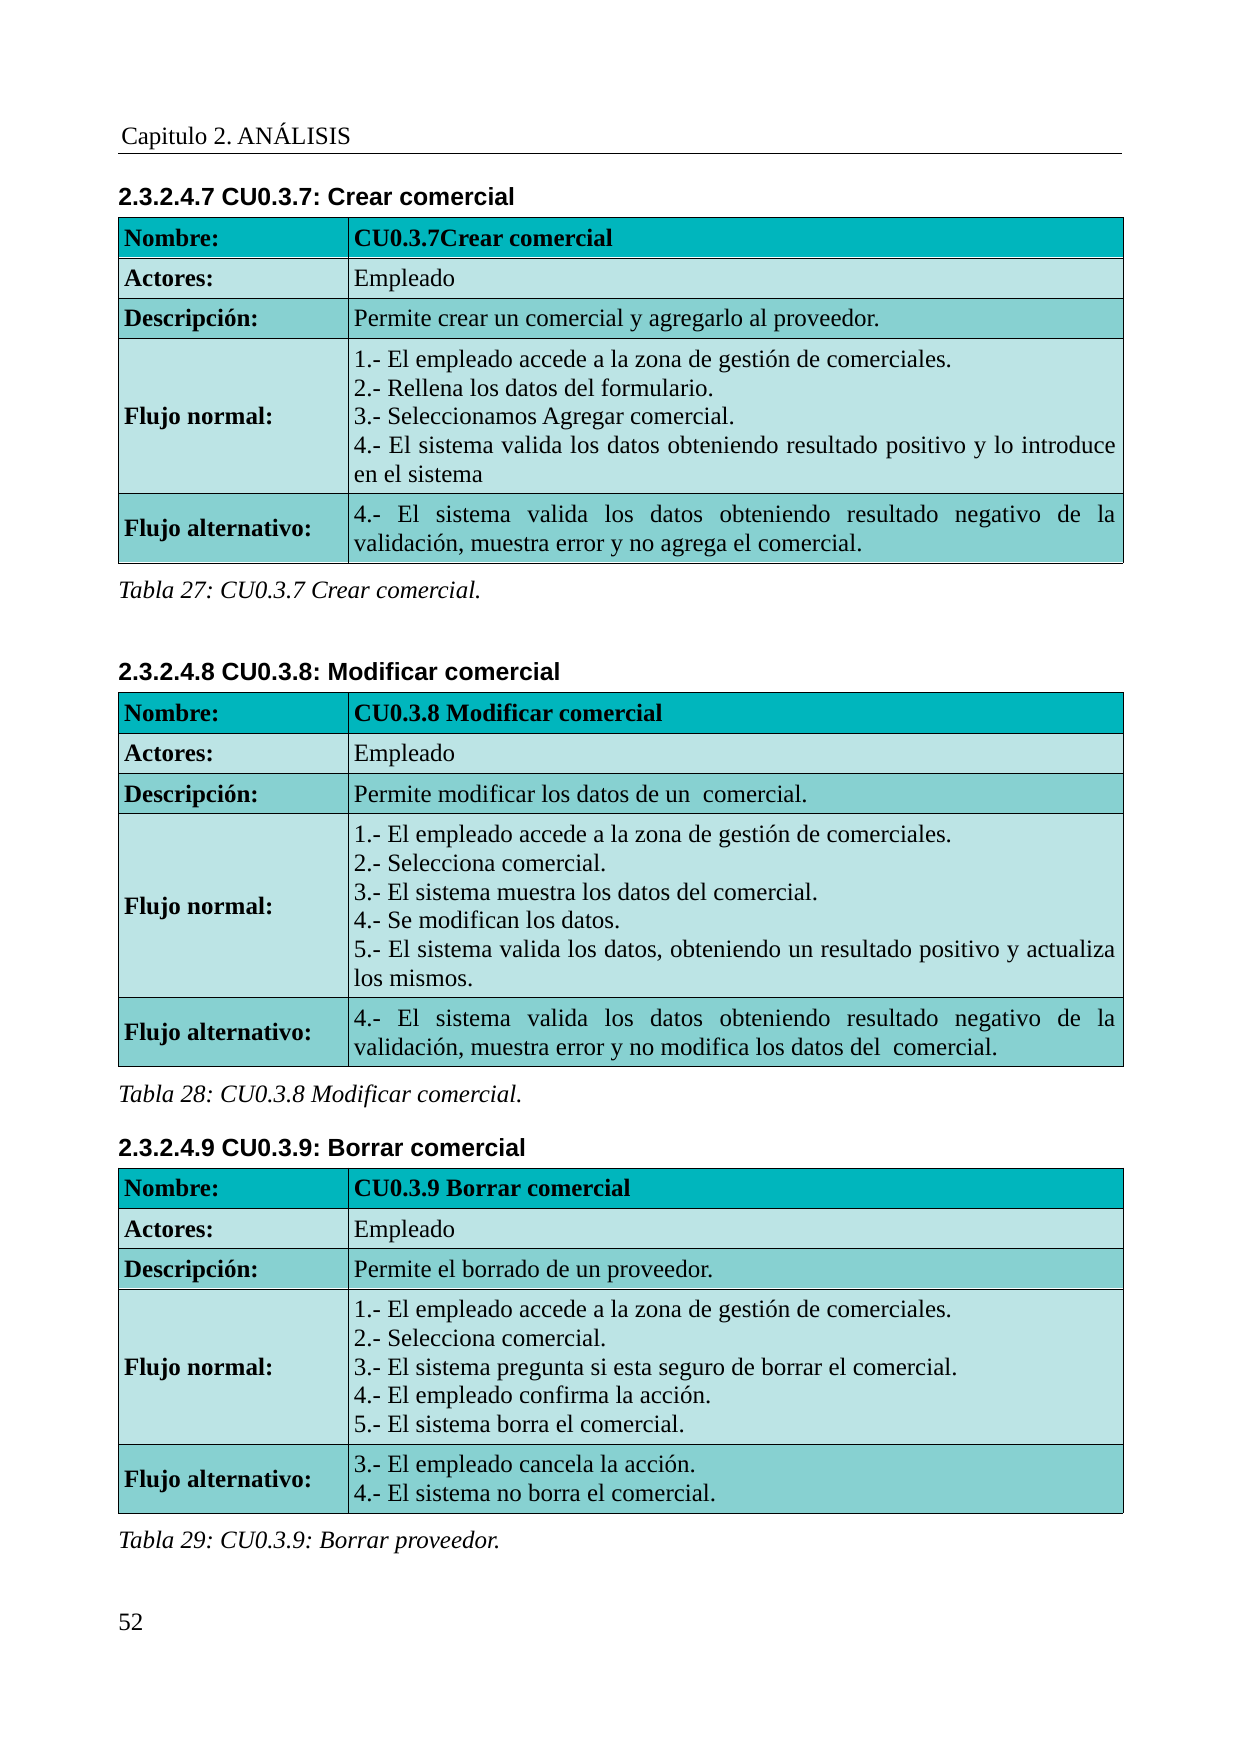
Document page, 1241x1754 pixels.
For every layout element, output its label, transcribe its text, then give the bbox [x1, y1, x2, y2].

table_header CU0.3.8 Modificar comercial [349, 693, 1123, 733]
table_cell Permite modificar los datos de un comercial. [349, 774, 1123, 813]
table_cell 3.- El empleado cancela la acción. 4.- El sistema no borra el comercial. [349, 1445, 1123, 1513]
table_cell Empleado [349, 1209, 1123, 1248]
table_cell Actores: [119, 1209, 348, 1248]
table_cell Flujo normal: [119, 1290, 348, 1444]
text Tabla 29: CU0.3.9: Borrar proveedor. [118, 1525, 1122, 1554]
table_cell 1.- El empleado accede a la zona de gestión de comerciales. 2.- Selecciona comercial. 3.- El sistema muestra los datos del comercial. 4.- Se modifican los datos. 5.- El sistema valida los datos, obteniendo un resultado positivo y actualiza los mismos. [349, 814, 1123, 997]
table_cell Permite el borrado de un proveedor. [349, 1249, 1123, 1288]
subtitle 2.3.2.4.9 CU0.3.9: Borrar comercial [118, 1133, 1122, 1161]
table_cell Descripción: [119, 774, 348, 813]
table_header Nombre: [119, 218, 348, 257]
table_cell 4.- El sistema valida los datos obteniendo resultado negativo de la validación, muestra error y no modifica los datos del comercial. [349, 998, 1123, 1066]
table_cell 1.- El empleado accede a la zona de gestión de comerciales. 2.- Rellena los datos del formulario. 3.- Seleccionamos Agregar comercial. 4.- El sistema valida los datos obteniendo resultado positivo y lo introduce en el sistema [349, 339, 1123, 493]
table_cell Descripción: [119, 1249, 348, 1288]
text Tabla 28: CU0.3.8 Modificar comercial. [118, 1079, 1122, 1108]
subtitle 2.3.2.4.8 CU0.3.8: Modificar comercial [118, 657, 1122, 686]
text Tabla 27: CU0.3.7 Crear comercial. [118, 575, 1122, 604]
table_cell Flujo normal: [119, 814, 348, 997]
table_cell Flujo alternativo: [119, 494, 348, 562]
table_cell Descripción: [119, 299, 348, 338]
table_header Nombre: [119, 1169, 348, 1208]
table_cell Empleado [349, 259, 1123, 298]
table_cell Actores: [119, 734, 348, 773]
table_cell 4.- El sistema valida los datos obteniendo resultado negativo de la validación, muestra error y no agrega el comercial. [349, 494, 1123, 562]
table_cell Flujo normal: [119, 339, 348, 493]
table_header CU0.3.9 Borrar comercial [349, 1169, 1123, 1208]
subtitle 2.3.2.4.7 CU0.3.7: Crear comercial [118, 182, 1122, 211]
table_header CU0.3.7Crear comercial [349, 218, 1123, 257]
table_cell Flujo alternativo: [119, 1445, 348, 1513]
table_cell 1.- El empleado accede a la zona de gestión de comerciales. 2.- Selecciona comercial. 3.- El sistema pregunta si esta seguro de borrar el comercial. 4.- El empleado confirma la acción. 5.- El sistema borra el comercial. [349, 1290, 1123, 1444]
table_cell Permite crear un comercial y agregarlo al proveedor. [349, 299, 1123, 338]
table_header Nombre: [119, 693, 348, 733]
table_cell Empleado [349, 734, 1123, 773]
table_cell Actores: [119, 259, 348, 298]
table_cell Flujo alternativo: [119, 998, 348, 1066]
